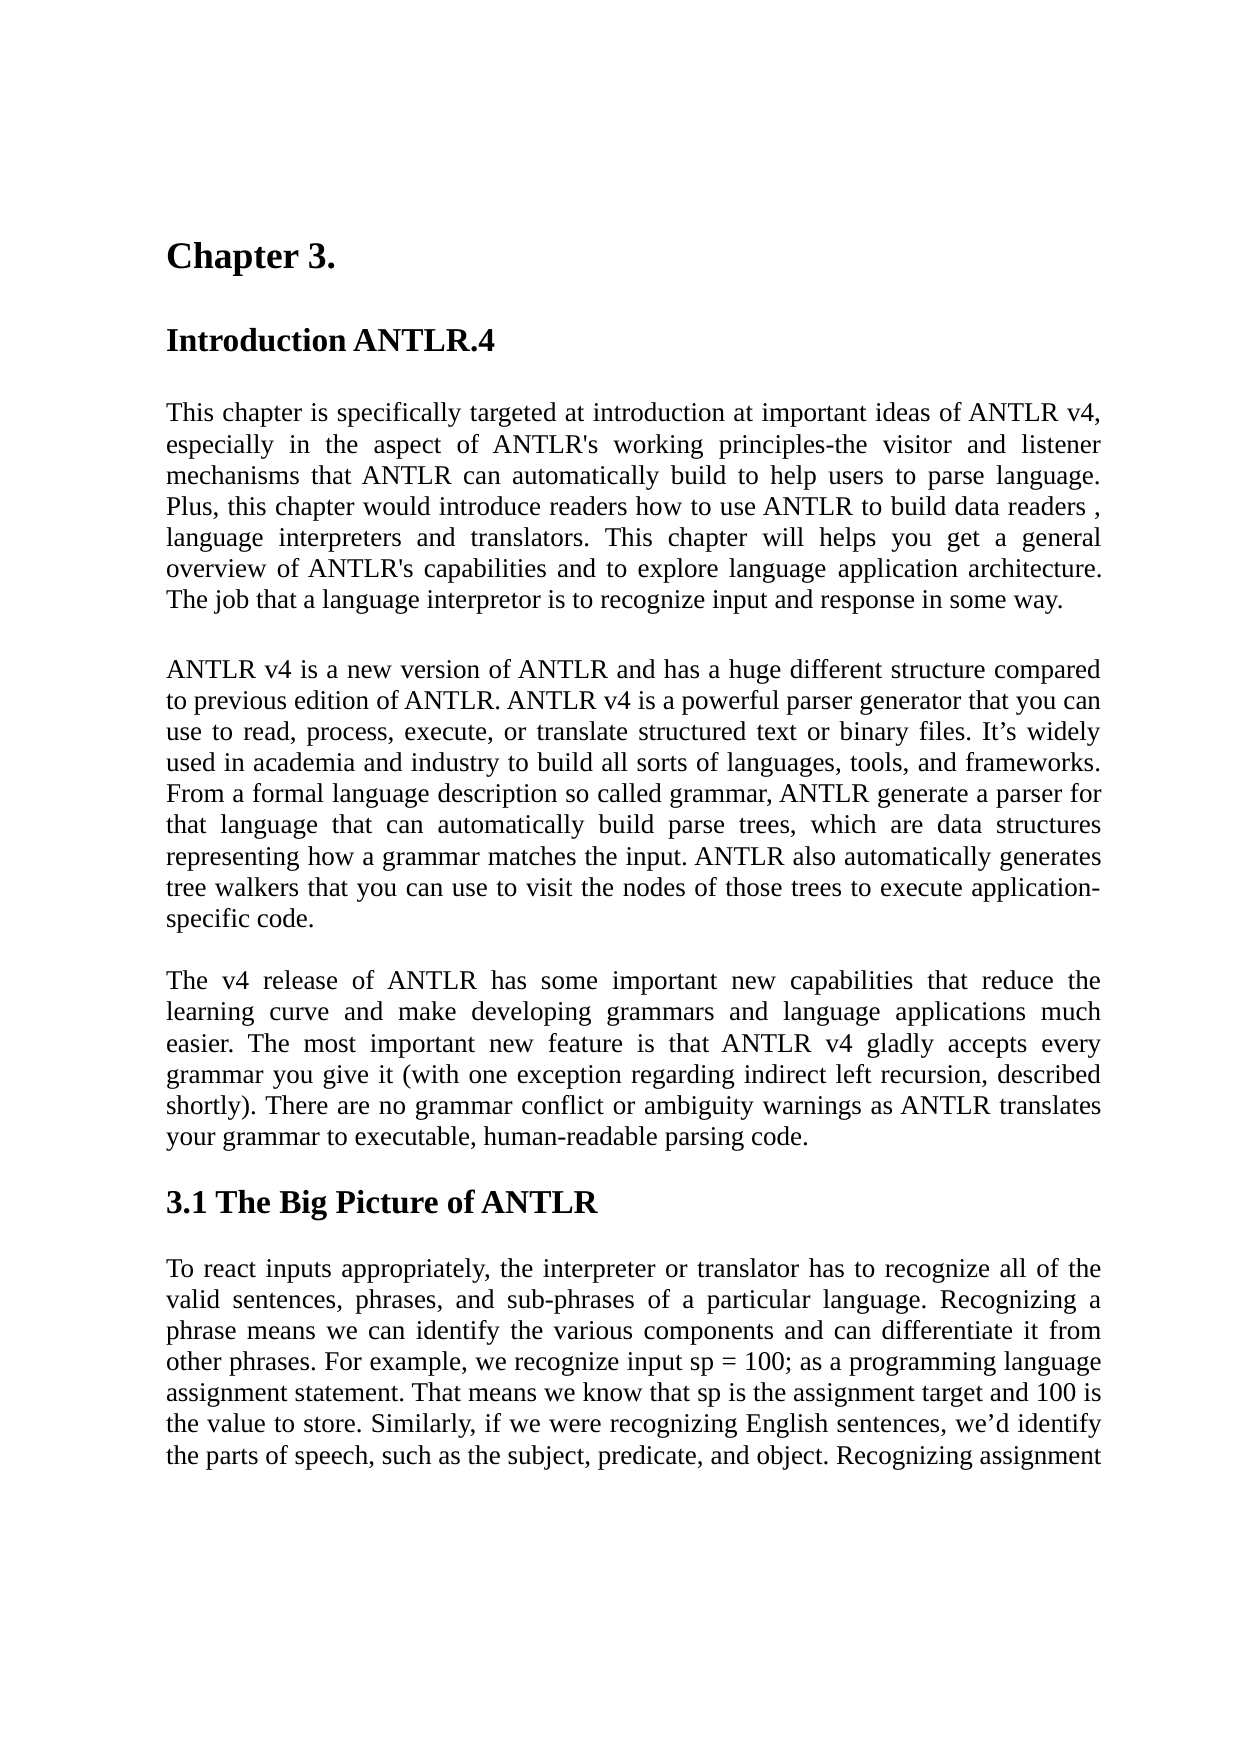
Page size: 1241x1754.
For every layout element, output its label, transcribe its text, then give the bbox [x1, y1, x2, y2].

text To react inputs appropriately, the interpreter or translator has to recognize all of the valid sentences, phrases, and sub-phrases of a particular language. Recognizing a phrase means we can identify the various components and can differentiate it from other phrases. For example, we recognize input sp = 100; as a programming language assignment statement. That means we know that sp is the assignment target and 100 is the value to store. Similarly, if we were recognizing English sentences, we’d identify the parts of speech, such as the subject, predicate, and object. Recognizing assignment [166, 1252, 1103, 1470]
text This chapter is specifically targeted at introduction at important ideas of ANTLR v4, especially in the aspect of ANTLR's working principles-the visitor and listener mechanisms that ANTLR can automatically build to help users to parse language. Plus, this chapter would introduce readers how to use ANTLR to build data readers , language interpreters and translators. This chapter will helps you get a general overview of ANTLR's capabilities and to explore language application architecture. The job that a language interpretor is to recognize input and response in some way. [166, 397, 1103, 614]
text Chapter 3. [166, 234, 1103, 277]
text The v4 release of ANTLR has some important new capabilities that reduce the learning curve and make developing grammars and language applications much easier. The most important new feature is that ANTLR v4 gladly accepts every grammar you give it (with one exception regarding indirect left recursion, described shortly). There are no grammar conflict or ambiguity warnings as ANTLR translates your grammar to executable, human-readable parsing code. [166, 964, 1103, 1151]
text Introduction ANTLR.4 [166, 320, 1103, 358]
text 3.1 The Big Picture of ANTLR [166, 1182, 1103, 1221]
text ANTLR v4 is a new version of ANTLR and has a huge different structure compared to previous edition of ANTLR. ANTLR v4 is a powerful parser generator that you can use to read, process, execute, or translate structured text or binary files. It’s widely used in academia and industry to build all sorts of languages, tools, and frameworks. From a formal language description so called grammar, ANTLR generate a parser for that language that can automatically build parse trees, which are data structures representing how a grammar matches the input. ANTLR also automatically generates tree walkers that you can use to visit the nodes of those trees to execute application-specific code. [166, 653, 1103, 933]
